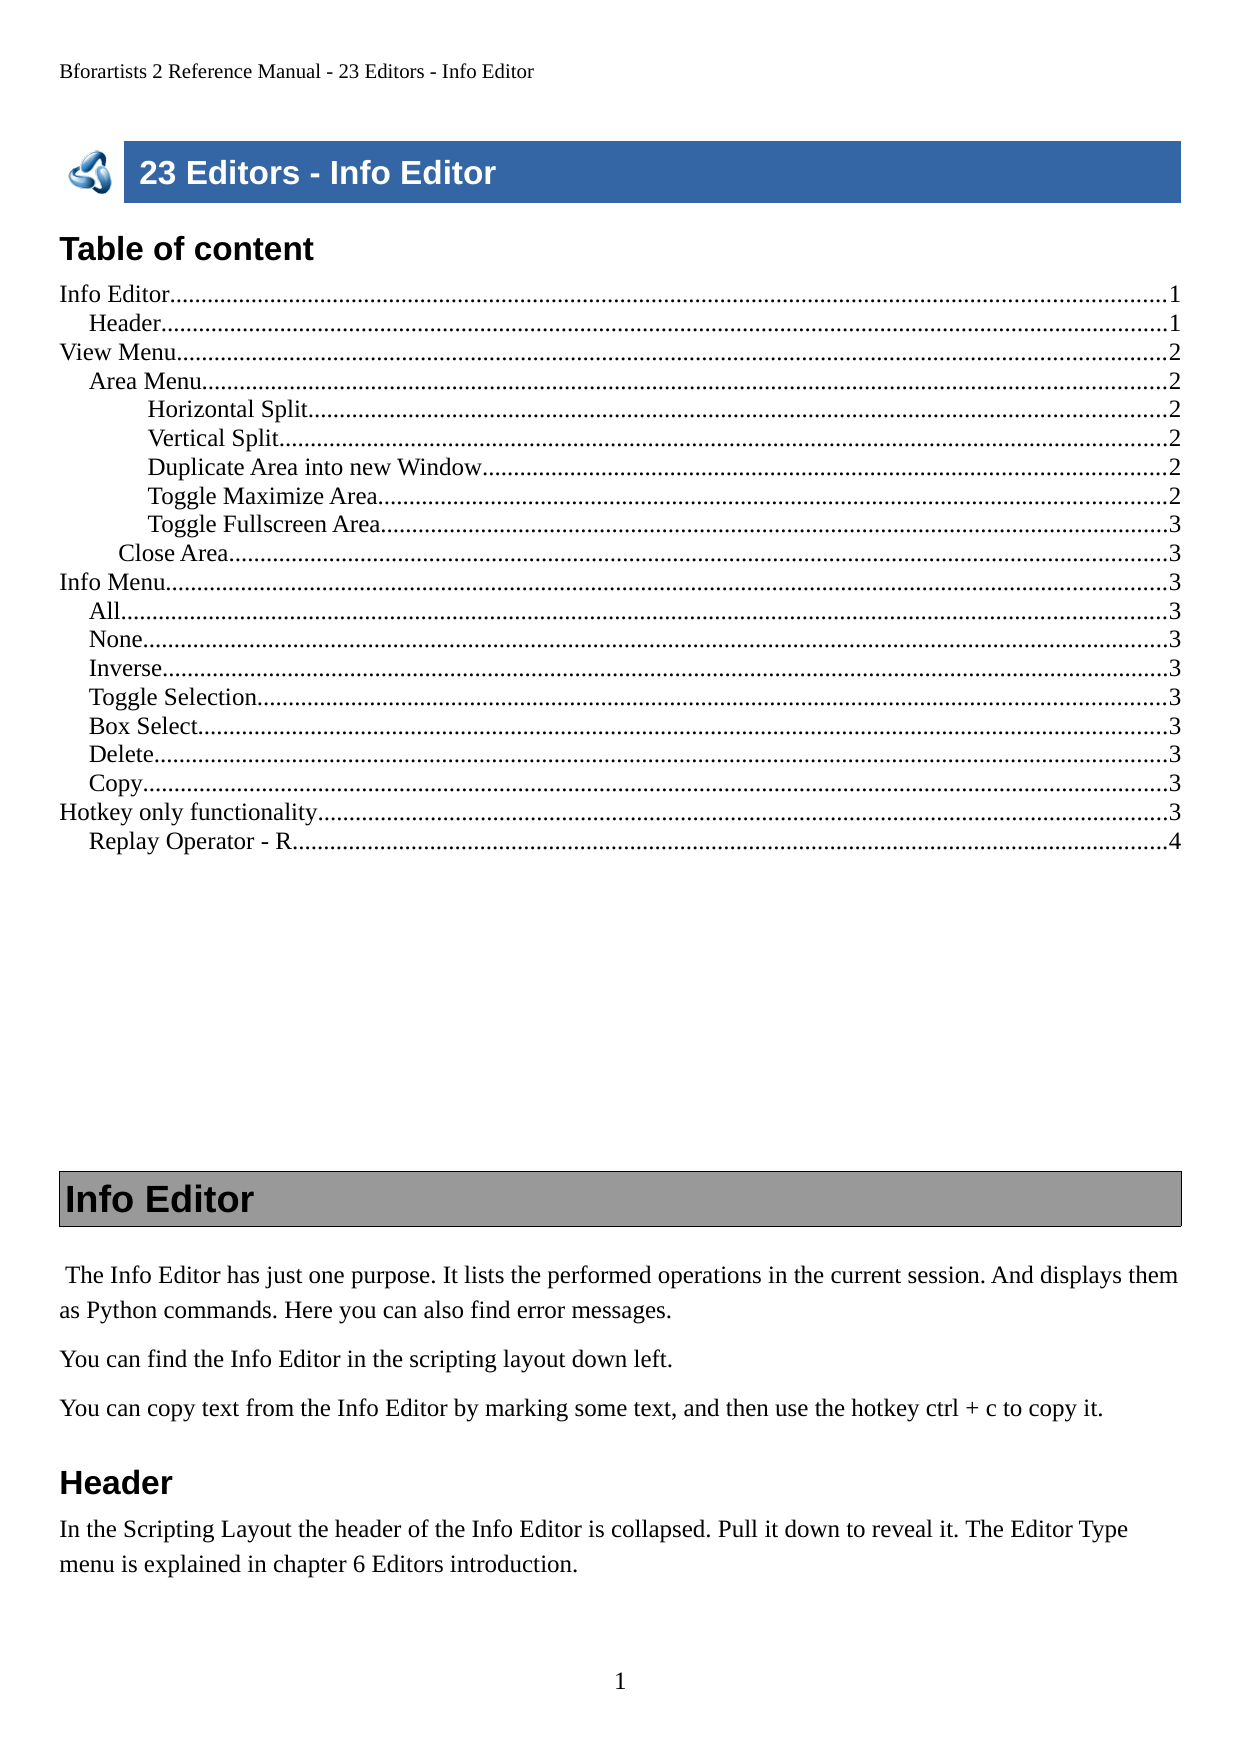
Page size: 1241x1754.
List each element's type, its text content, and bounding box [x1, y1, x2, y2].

table_header [59, 141, 124, 203]
text Replay Operator - R 4 [88, 826, 1181, 854]
table_header 23 Editors - Info Editor [124, 141, 1181, 203]
text Info Editor 1 [59, 279, 1181, 308]
text Info Menu 3 [59, 567, 1181, 596]
text In the Scripting Layout the header of the Info Editor is collapsed. Pull it down to reveal it. The Editor Type menu is explained in chapter 6 Editors introduction. [59, 1514, 1181, 1577]
text Inverse 3 [88, 653, 1181, 682]
text Header 1 [88, 308, 1181, 337]
text Close Area 3 [118, 538, 1181, 567]
text The Info Editor has just one purpose. It lists the performed operations in the current session. And displays them as Python commands. Here you can also find error messages. [59, 1261, 1181, 1324]
text None 3 [88, 624, 1181, 653]
text Toggle Fullscreen Area 3 [147, 509, 1181, 538]
table_header Info Editor [60, 1172, 1181, 1226]
subtitle Table of content [59, 228, 1181, 267]
text You can copy text from the Info Editor by marking some text, and then use the hotkey ctrl + c to copy it. [59, 1393, 1181, 1422]
text Toggle Selection 3 [88, 682, 1181, 711]
text Hotkey only functionality 3 [59, 797, 1181, 826]
subtitle Header [59, 1463, 1181, 1502]
text Box Select 3 [88, 711, 1181, 739]
picture [65, 147, 114, 197]
text Horizontal Split 2 [147, 394, 1181, 423]
text Delete 3 [88, 739, 1181, 768]
text You can find the Info Editor in the scripting layout down left. [59, 1344, 1181, 1373]
text Toggle Maximize Area 2 [147, 481, 1181, 509]
text Area Menu 2 [88, 366, 1181, 394]
text Vertical Split 2 [147, 423, 1181, 452]
text View Menu 2 [59, 337, 1181, 366]
text Duplicate Area into new Window 2 [147, 452, 1181, 481]
text All 3 [88, 596, 1181, 624]
text Copy 3 [88, 768, 1181, 797]
